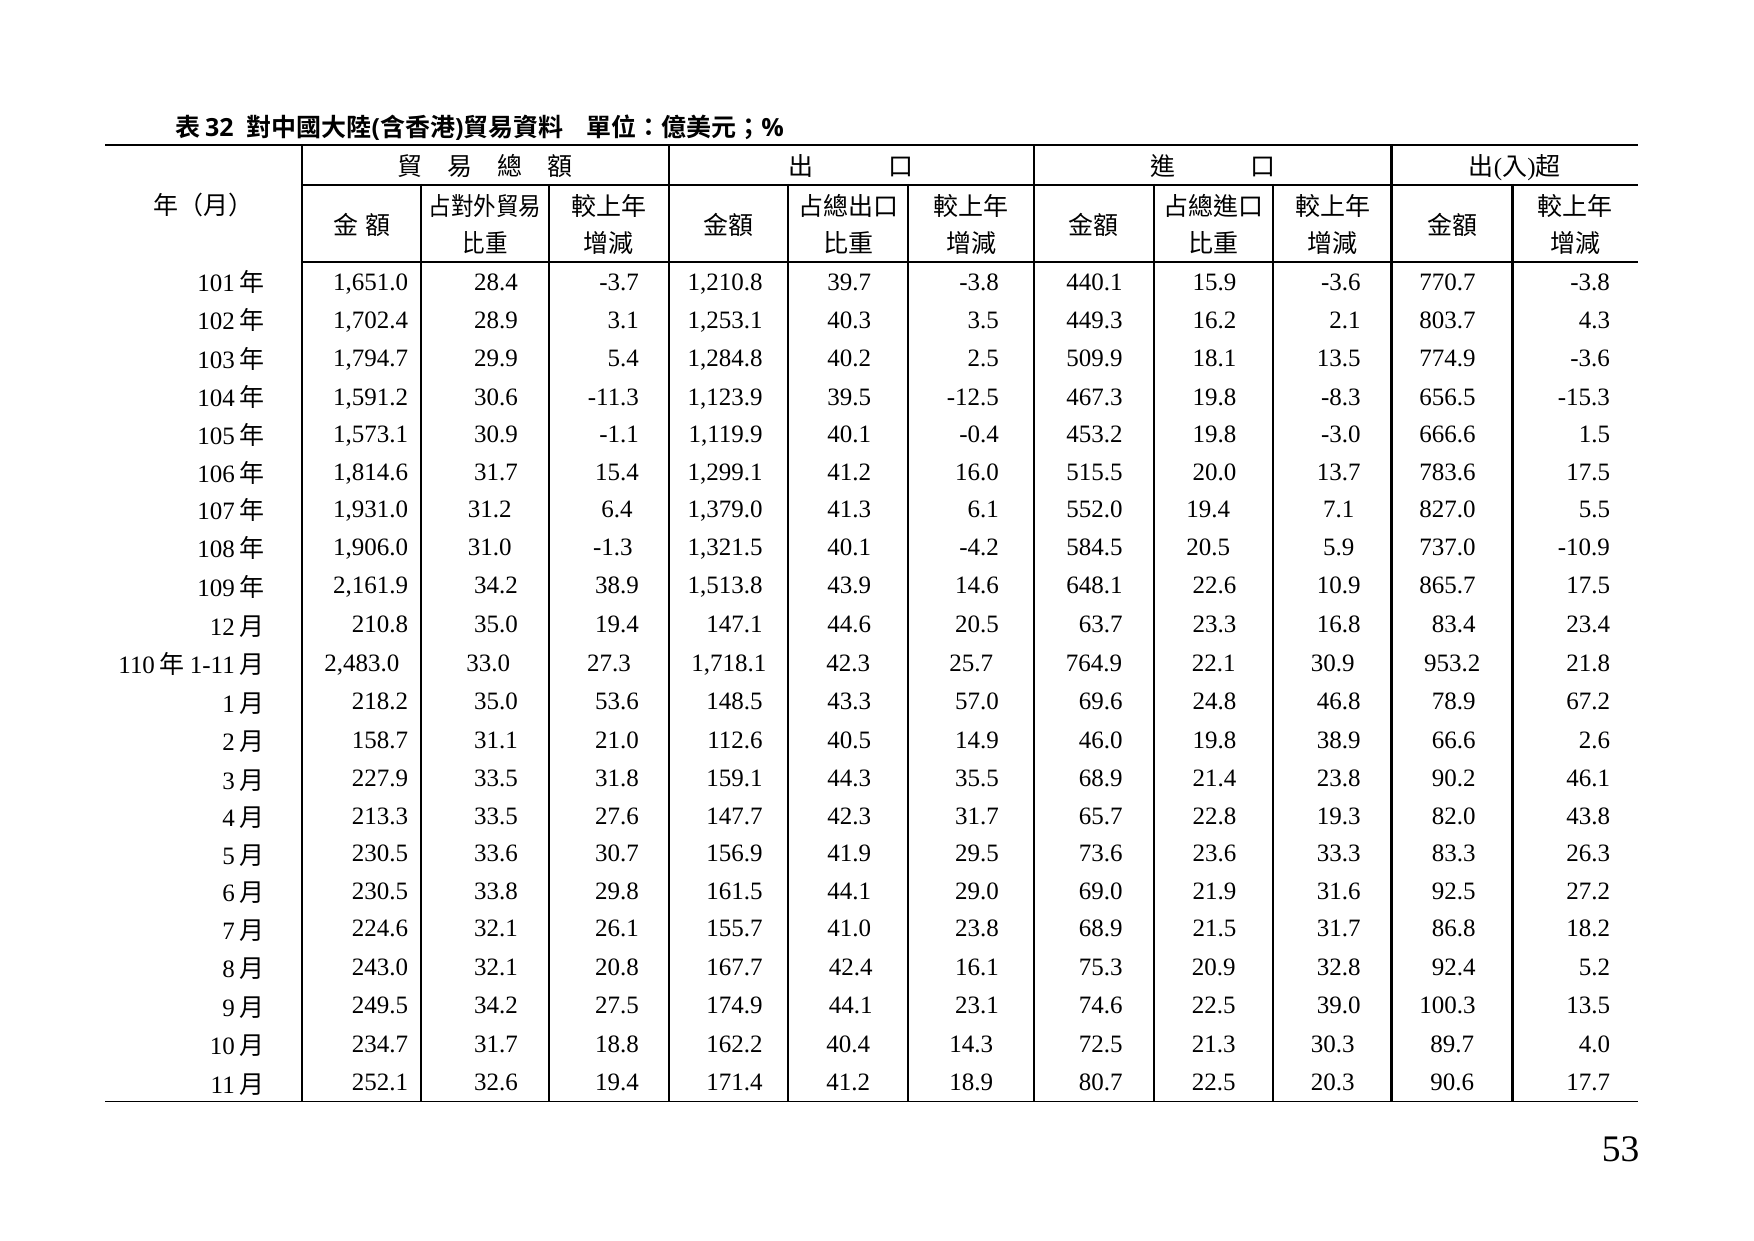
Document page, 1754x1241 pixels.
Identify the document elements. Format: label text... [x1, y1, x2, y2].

table_cell 15.4 [550, 453, 668, 491]
table_cell 155.7 [670, 910, 787, 947]
table_cell 23.8 [909, 910, 1033, 947]
table_cell 29.9 [422, 339, 548, 377]
table_header 出 口 [670, 146, 1033, 184]
table_cell 13.5 [1274, 339, 1390, 377]
table_cell 112.6 [670, 721, 787, 758]
table_cell -3.6 [1274, 263, 1390, 300]
table_cell 65.7 [1035, 797, 1153, 834]
table_cell 46.0 [1035, 721, 1153, 758]
table_cell 227.9 [303, 760, 420, 797]
table_cell 1月 [105, 683, 301, 720]
table_cell -1.3 [550, 528, 668, 566]
table_cell 75.3 [1035, 948, 1153, 986]
table_cell 106年 [105, 453, 301, 491]
table_cell 783.6 [1393, 453, 1511, 491]
table_cell 656.5 [1393, 377, 1511, 416]
table_cell 35.5 [909, 760, 1033, 797]
table_cell 占對外貿易比重 [422, 186, 548, 261]
table_cell 29.5 [909, 835, 1033, 872]
table_cell 68.9 [1035, 910, 1153, 947]
table_cell 770.7 [1393, 263, 1511, 300]
subtitle 表32 對中國大陸(含香港)貿易資料 單位：億美元；% [103, 107, 1639, 144]
table_header 貿 易 總 額 [303, 146, 668, 184]
table_cell 9月 [105, 987, 301, 1024]
table_cell 110年1-11月 [105, 644, 301, 681]
table_cell 1,299.1 [670, 453, 787, 491]
table_cell 19.3 [1274, 797, 1390, 834]
table_cell 174.9 [670, 987, 787, 1024]
table_cell 44.6 [789, 605, 907, 643]
table_cell 10.9 [1274, 567, 1390, 604]
table_cell 69.6 [1035, 683, 1153, 720]
table_cell -3.6 [1514, 339, 1638, 377]
table_cell 8月 [105, 948, 301, 986]
table_cell 104年 [105, 377, 301, 416]
table_cell 42.3 [789, 797, 907, 834]
table_header 出(入)超 [1393, 146, 1638, 184]
table_cell 15.9 [1155, 263, 1272, 300]
table_cell 2,483.0 [303, 644, 420, 681]
table_cell 1,379.0 [670, 491, 787, 528]
table_cell -11.3 [550, 377, 668, 416]
table_cell 83.3 [1393, 835, 1511, 872]
table_cell 224.6 [303, 910, 420, 947]
table_cell 27.2 [1514, 872, 1638, 909]
table_cell 30.7 [550, 835, 668, 872]
table_cell 14.6 [909, 567, 1033, 604]
table_cell 2月 [105, 721, 301, 758]
table_cell 較上年 增減 [909, 186, 1033, 261]
table_cell 3.1 [550, 300, 668, 339]
table_cell 占總出口比重 [789, 186, 907, 261]
table_cell 108年 [105, 528, 301, 566]
table_cell 33.3 [1274, 835, 1390, 872]
table_cell 21.9 [1155, 872, 1272, 909]
table_cell 440.1 [1035, 263, 1153, 300]
table_cell -0.4 [909, 416, 1033, 453]
table_cell 148.5 [670, 683, 787, 720]
table_cell 40.5 [789, 721, 907, 758]
table_cell 23.4 [1514, 605, 1638, 643]
table_cell 46.1 [1514, 760, 1638, 797]
table_cell 5.2 [1514, 948, 1638, 986]
table_cell 17.7 [1514, 1064, 1638, 1101]
table_cell 100.3 [1393, 987, 1511, 1024]
table_cell 67.2 [1514, 683, 1638, 720]
table_cell 35.0 [422, 683, 548, 720]
table_cell 27.6 [550, 797, 668, 834]
table_cell 16.0 [909, 453, 1033, 491]
table_cell 22.1 [1155, 644, 1272, 681]
table_cell 18.2 [1514, 910, 1638, 947]
table_cell 158.7 [303, 721, 420, 758]
table_cell 80.7 [1035, 1064, 1153, 1101]
table_cell 40.1 [789, 416, 907, 453]
table_cell 40.4 [789, 1025, 907, 1063]
table_cell 107年 [105, 491, 301, 528]
table_cell 22.6 [1155, 567, 1272, 604]
table_cell 509.9 [1035, 339, 1153, 377]
table_cell 31.7 [909, 797, 1033, 834]
table_cell 30.9 [1274, 644, 1390, 681]
table_cell 20.5 [909, 605, 1033, 643]
table_cell 23.3 [1155, 605, 1272, 643]
table_cell 31.7 [1274, 910, 1390, 947]
table_cell 31.7 [422, 453, 548, 491]
table_cell 162.2 [670, 1025, 787, 1063]
table_cell 21.5 [1155, 910, 1272, 947]
table_cell 40.1 [789, 528, 907, 566]
table_cell 2.5 [909, 339, 1033, 377]
table_cell 147.1 [670, 605, 787, 643]
table_cell 6月 [105, 872, 301, 909]
table_cell 1,591.2 [303, 377, 420, 416]
table_cell 金額 [1393, 186, 1511, 261]
table_cell 953.2 [1393, 644, 1511, 681]
table_cell 22.5 [1155, 987, 1272, 1024]
table_cell 16.2 [1155, 300, 1272, 339]
table_cell 74.6 [1035, 987, 1153, 1024]
table_cell 19.4 [550, 1064, 668, 1101]
table_cell 30.6 [422, 377, 548, 416]
table_cell 827.0 [1393, 491, 1511, 528]
table_cell 16.8 [1274, 605, 1390, 643]
table_cell 16.1 [909, 948, 1033, 986]
table_cell 57.0 [909, 683, 1033, 720]
table_cell 31.2 [422, 491, 548, 528]
table_cell 7.1 [1274, 491, 1390, 528]
table_cell 32.1 [422, 910, 548, 947]
table_cell 14.9 [909, 721, 1033, 758]
table_cell 105年 [105, 416, 301, 453]
table_cell 10月 [105, 1025, 301, 1063]
table_cell 737.0 [1393, 528, 1511, 566]
table_cell 31.8 [550, 760, 668, 797]
table_cell 1,651.0 [303, 263, 420, 300]
table_cell 584.5 [1035, 528, 1153, 566]
table_cell 89.7 [1393, 1025, 1511, 1063]
table_cell 218.2 [303, 683, 420, 720]
table_cell 230.5 [303, 835, 420, 872]
table_cell 1,284.8 [670, 339, 787, 377]
table_cell 19.8 [1155, 377, 1272, 416]
table_cell 86.8 [1393, 910, 1511, 947]
table_cell 較上年 增減 [1514, 186, 1638, 261]
table_cell 38.9 [550, 567, 668, 604]
table_cell 金額 [670, 186, 787, 261]
table_cell 21.3 [1155, 1025, 1272, 1063]
table_cell 5.9 [1274, 528, 1390, 566]
table_cell 803.7 [1393, 300, 1511, 339]
table_cell 19.8 [1155, 721, 1272, 758]
table_cell 92.4 [1393, 948, 1511, 986]
table_cell 28.4 [422, 263, 548, 300]
table_cell 92.5 [1393, 872, 1511, 909]
table_cell 13.5 [1514, 987, 1638, 1024]
table_cell 43.3 [789, 683, 907, 720]
table_cell 26.3 [1514, 835, 1638, 872]
table_cell 68.9 [1035, 760, 1153, 797]
table_cell 1,718.1 [670, 644, 787, 681]
table_cell 2.1 [1274, 300, 1390, 339]
table_cell 22.8 [1155, 797, 1272, 834]
table_cell -12.5 [909, 377, 1033, 416]
table_cell 449.3 [1035, 300, 1153, 339]
table_cell 20.8 [550, 948, 668, 986]
table_cell 3.5 [909, 300, 1033, 339]
table_cell 109年 [105, 567, 301, 604]
table_cell 22.5 [1155, 1064, 1272, 1101]
table_cell 101年 [105, 261, 301, 300]
table_cell 31.1 [422, 721, 548, 758]
table_cell 1,702.4 [303, 300, 420, 339]
table_cell 4月 [105, 797, 301, 834]
table_cell 1,794.7 [303, 339, 420, 377]
table_cell 39.5 [789, 377, 907, 416]
table_cell 31.7 [422, 1025, 548, 1063]
table_cell 42.4 [789, 948, 907, 986]
table_cell 161.5 [670, 872, 787, 909]
table_cell 648.1 [1035, 567, 1153, 604]
table_cell 167.7 [670, 948, 787, 986]
table_cell 234.7 [303, 1025, 420, 1063]
table_cell -10.9 [1514, 528, 1638, 566]
table_cell 39.7 [789, 263, 907, 300]
table_cell 46.8 [1274, 683, 1390, 720]
table_cell 552.0 [1035, 491, 1153, 528]
table_cell 249.5 [303, 987, 420, 1024]
table_cell 1,814.6 [303, 453, 420, 491]
table_cell 72.5 [1035, 1025, 1153, 1063]
table_cell 666.6 [1393, 416, 1511, 453]
table_cell -1.1 [550, 416, 668, 453]
table_cell 19.4 [1155, 491, 1272, 528]
table_cell 865.7 [1393, 567, 1511, 604]
table_cell 102年 [105, 300, 301, 339]
table_cell 24.8 [1155, 683, 1272, 720]
table_cell 29.8 [550, 872, 668, 909]
table_cell 38.9 [1274, 721, 1390, 758]
table_cell 82.0 [1393, 797, 1511, 834]
table_cell 30.9 [422, 416, 548, 453]
table_cell 1,321.5 [670, 528, 787, 566]
table_cell 21.4 [1155, 760, 1272, 797]
table_cell 20.9 [1155, 948, 1272, 986]
table_cell 金 額 [303, 186, 420, 261]
table_cell 較上年 增減 [1274, 186, 1390, 261]
table_cell 33.6 [422, 835, 548, 872]
table_cell 21.0 [550, 721, 668, 758]
table_cell 6.4 [550, 491, 668, 528]
table_cell 53.6 [550, 683, 668, 720]
table_cell 515.5 [1035, 453, 1153, 491]
table_cell 23.8 [1274, 760, 1390, 797]
table_cell 7月 [105, 910, 301, 947]
table_cell 33.5 [422, 797, 548, 834]
table_cell 1,513.8 [670, 567, 787, 604]
table_cell 243.0 [303, 948, 420, 986]
table_cell 32.8 [1274, 948, 1390, 986]
table_cell 29.0 [909, 872, 1033, 909]
table_cell -3.0 [1274, 416, 1390, 453]
table_cell 26.1 [550, 910, 668, 947]
table_cell 12月 [105, 605, 301, 643]
table_cell 6.1 [909, 491, 1033, 528]
table_cell 5.5 [1514, 491, 1638, 528]
table_cell 14.3 [909, 1025, 1033, 1063]
table_cell 18.8 [550, 1025, 668, 1063]
table_cell 32.6 [422, 1064, 548, 1101]
table_header 年（月） [105, 146, 301, 261]
table_cell 4.0 [1514, 1025, 1638, 1063]
table_cell 20.0 [1155, 453, 1272, 491]
table_cell 90.6 [1393, 1064, 1511, 1101]
table_cell 18.9 [909, 1064, 1033, 1101]
table_cell 213.3 [303, 797, 420, 834]
table_cell 34.2 [422, 987, 548, 1024]
table_cell 11月 [105, 1064, 301, 1101]
table_cell -15.3 [1514, 377, 1638, 416]
table_cell 17.5 [1514, 453, 1638, 491]
table_cell 金額 [1035, 186, 1153, 261]
table_cell 103年 [105, 339, 301, 377]
table_cell 1,931.0 [303, 491, 420, 528]
table_cell 28.9 [422, 300, 548, 339]
table_cell 171.4 [670, 1064, 787, 1101]
table_cell 147.7 [670, 797, 787, 834]
table_cell 1,253.1 [670, 300, 787, 339]
table_cell 30.3 [1274, 1025, 1390, 1063]
table_cell 3月 [105, 760, 301, 797]
table_cell 5月 [105, 835, 301, 872]
table_cell 35.0 [422, 605, 548, 643]
table_cell 20.3 [1274, 1064, 1390, 1101]
table_cell 44.3 [789, 760, 907, 797]
table_cell 252.1 [303, 1064, 420, 1101]
table_cell 25.7 [909, 644, 1033, 681]
table_cell 21.8 [1514, 644, 1638, 681]
table_cell 1,119.9 [670, 416, 787, 453]
table_cell 63.7 [1035, 605, 1153, 643]
table_cell 31.6 [1274, 872, 1390, 909]
table_cell 27.3 [550, 644, 668, 681]
table_cell 66.6 [1393, 721, 1511, 758]
table_cell 90.2 [1393, 760, 1511, 797]
table_cell 210.8 [303, 605, 420, 643]
table_cell 41.2 [789, 1064, 907, 1101]
table_cell 41.3 [789, 491, 907, 528]
table_cell 44.1 [789, 987, 907, 1024]
table_cell 40.3 [789, 300, 907, 339]
table_cell 764.9 [1035, 644, 1153, 681]
table_cell 23.6 [1155, 835, 1272, 872]
table_cell 43.8 [1514, 797, 1638, 834]
table_cell 78.9 [1393, 683, 1511, 720]
table_cell 1,123.9 [670, 377, 787, 416]
table_cell 159.1 [670, 760, 787, 797]
table_cell 83.4 [1393, 605, 1511, 643]
table_cell 13.7 [1274, 453, 1390, 491]
table_cell 2,161.9 [303, 567, 420, 604]
table_cell 42.3 [789, 644, 907, 681]
table_cell 34.2 [422, 567, 548, 604]
table_cell 73.6 [1035, 835, 1153, 872]
table_cell 較上年 增減 [550, 186, 668, 261]
table_cell 44.1 [789, 872, 907, 909]
table_cell 43.9 [789, 567, 907, 604]
table_cell -8.3 [1274, 377, 1390, 416]
table_cell 20.5 [1155, 528, 1272, 566]
table_cell -3.7 [550, 263, 668, 300]
table_cell 41.2 [789, 453, 907, 491]
table_cell -3.8 [1514, 263, 1638, 300]
table_cell 69.0 [1035, 872, 1153, 909]
table_cell -3.8 [909, 263, 1033, 300]
table_cell 占總進口比重 [1155, 186, 1272, 261]
table_cell 467.3 [1035, 377, 1153, 416]
table_cell 33.8 [422, 872, 548, 909]
table_cell 33.5 [422, 760, 548, 797]
table_cell 23.1 [909, 987, 1033, 1024]
table_cell 18.1 [1155, 339, 1272, 377]
table_cell 453.2 [1035, 416, 1153, 453]
table_cell 1,210.8 [670, 263, 787, 300]
table_header 進 口 [1035, 146, 1390, 184]
table_cell 17.5 [1514, 567, 1638, 604]
table_cell 2.6 [1514, 721, 1638, 758]
table_cell 31.0 [422, 528, 548, 566]
table_cell 156.9 [670, 835, 787, 872]
table_cell 4.3 [1514, 300, 1638, 339]
table_cell 19.4 [550, 605, 668, 643]
table_cell 1,573.1 [303, 416, 420, 453]
table_cell 41.0 [789, 910, 907, 947]
table_cell 33.0 [422, 644, 548, 681]
table_cell 774.9 [1393, 339, 1511, 377]
table_cell 1.5 [1514, 416, 1638, 453]
table_cell 40.2 [789, 339, 907, 377]
table_cell 39.0 [1274, 987, 1390, 1024]
table_cell 19.8 [1155, 416, 1272, 453]
table_cell 230.5 [303, 872, 420, 909]
table_cell 27.5 [550, 987, 668, 1024]
table_cell -4.2 [909, 528, 1033, 566]
table_cell 32.1 [422, 948, 548, 986]
table_cell 5.4 [550, 339, 668, 377]
table_cell 41.9 [789, 835, 907, 872]
table_cell 1,906.0 [303, 528, 420, 566]
